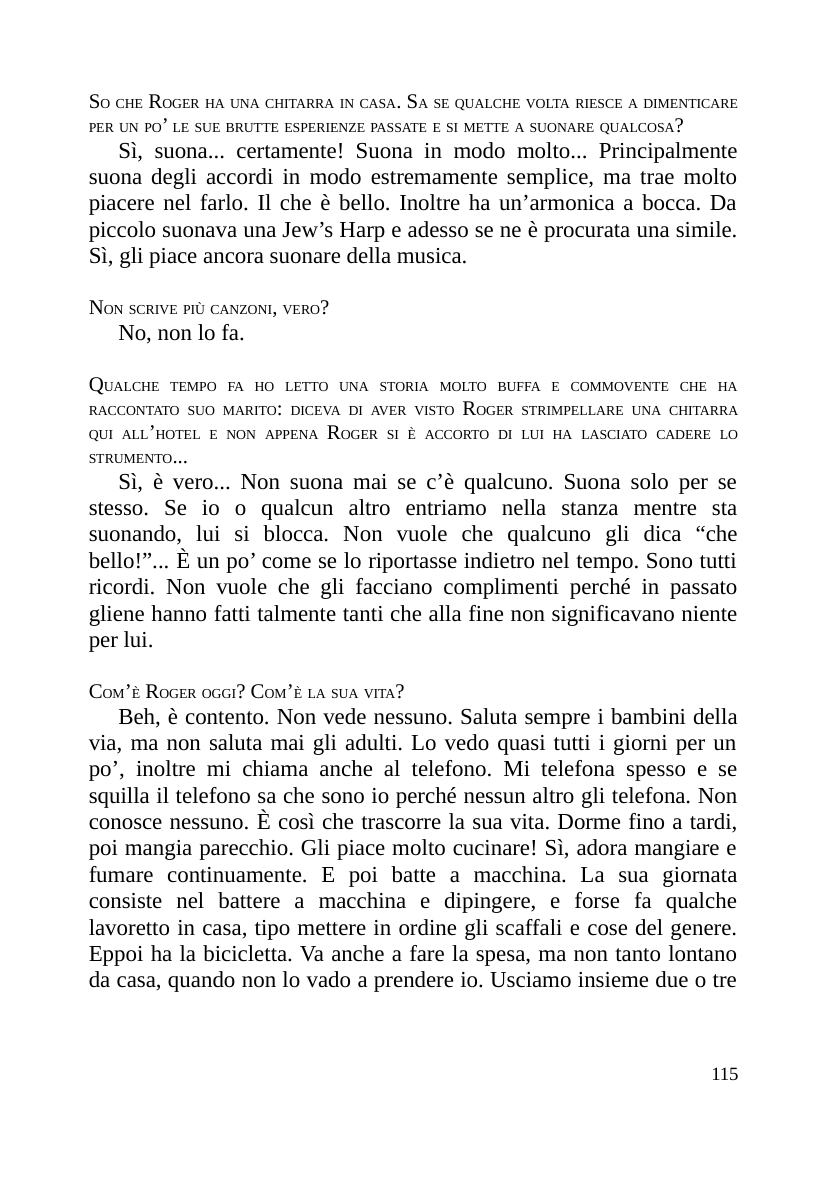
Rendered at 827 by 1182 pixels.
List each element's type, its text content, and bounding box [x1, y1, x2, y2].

text Sì, è vero... Non suona mai se c’è qualcuno. Suona solo per se stesso. Se io o qualcun altro entriamo nella stanza mentre sta suonando, lui si blocca. Non vuole che qualcuno gli dica “che bello!”... è un po’ come se lo riportasse indietro nel tempo. Sono tutti ricordi. Non vuole che gli facciano complimenti perché in passato gliene hanno fatti talmente tanti che alla fine non significavano niente per lui. [88, 468, 738, 652]
text Beh, è contento. Non vede nessuno. Saluta sempre i bambini della via, ma non saluta mai gli adulti. Lo vedo quasi tutti i giorni per un po’, inoltre mi chiama anche al telefono. Mi telefona spesso e se squilla il telefono sa che sono io perché nessun altro gli telefona. Non conosce nessuno. è così che trascorre la sua vita. Dorme fino a tardi, poi mangia parecchio. Gli piace molto cucinare! Sì, adora mangiare e fumare continuamente. E poi batte a macchina. La sua giornata consiste nel battere a macchina e dipingere, e forse fa qualche lavoretto in casa, tipo mettere in ordine gli scaffali e cose del genere. Eppoi ha la bicicletta. Va anche a fare la spesa, ma non tanto lontano da casa, quando non lo vado a prendere io. Usciamo insieme due o tre [88, 703, 738, 993]
text Com’è Roger oggi? Com’è la sua vita? [88, 679, 738, 703]
text Non scrive più canzoni, vero? [88, 295, 738, 319]
text So che Roger ha una chitarra in casa. Sa se qualche volta riesce a dimenticare per un po’ le sue brutte esperienze passate e si mette a suonare qualcosa? [88, 88, 738, 137]
text Qualche tempo fa ho letto una storia molto buffa e commovente che ha raccontato suo marito: diceva di aver visto Roger strimpellare una chitarra qui all’hotel e non appena Roger si è accorto di lui ha lasciato cadere lo strumento... [88, 372, 738, 468]
text No, non lo fa. [88, 319, 738, 345]
text Sì, suona... certamente! Suona in modo molto... Principalmente suona degli accordi in modo estremamente semplice, ma trae molto piacere nel farlo. Il che è bello. Inoltre ha un’armonica a bocca. Da piccolo suonava una Jew’s Harp e adesso se ne è procurata una simile. Sì, gli piace ancora suonare della musica. [88, 137, 738, 268]
